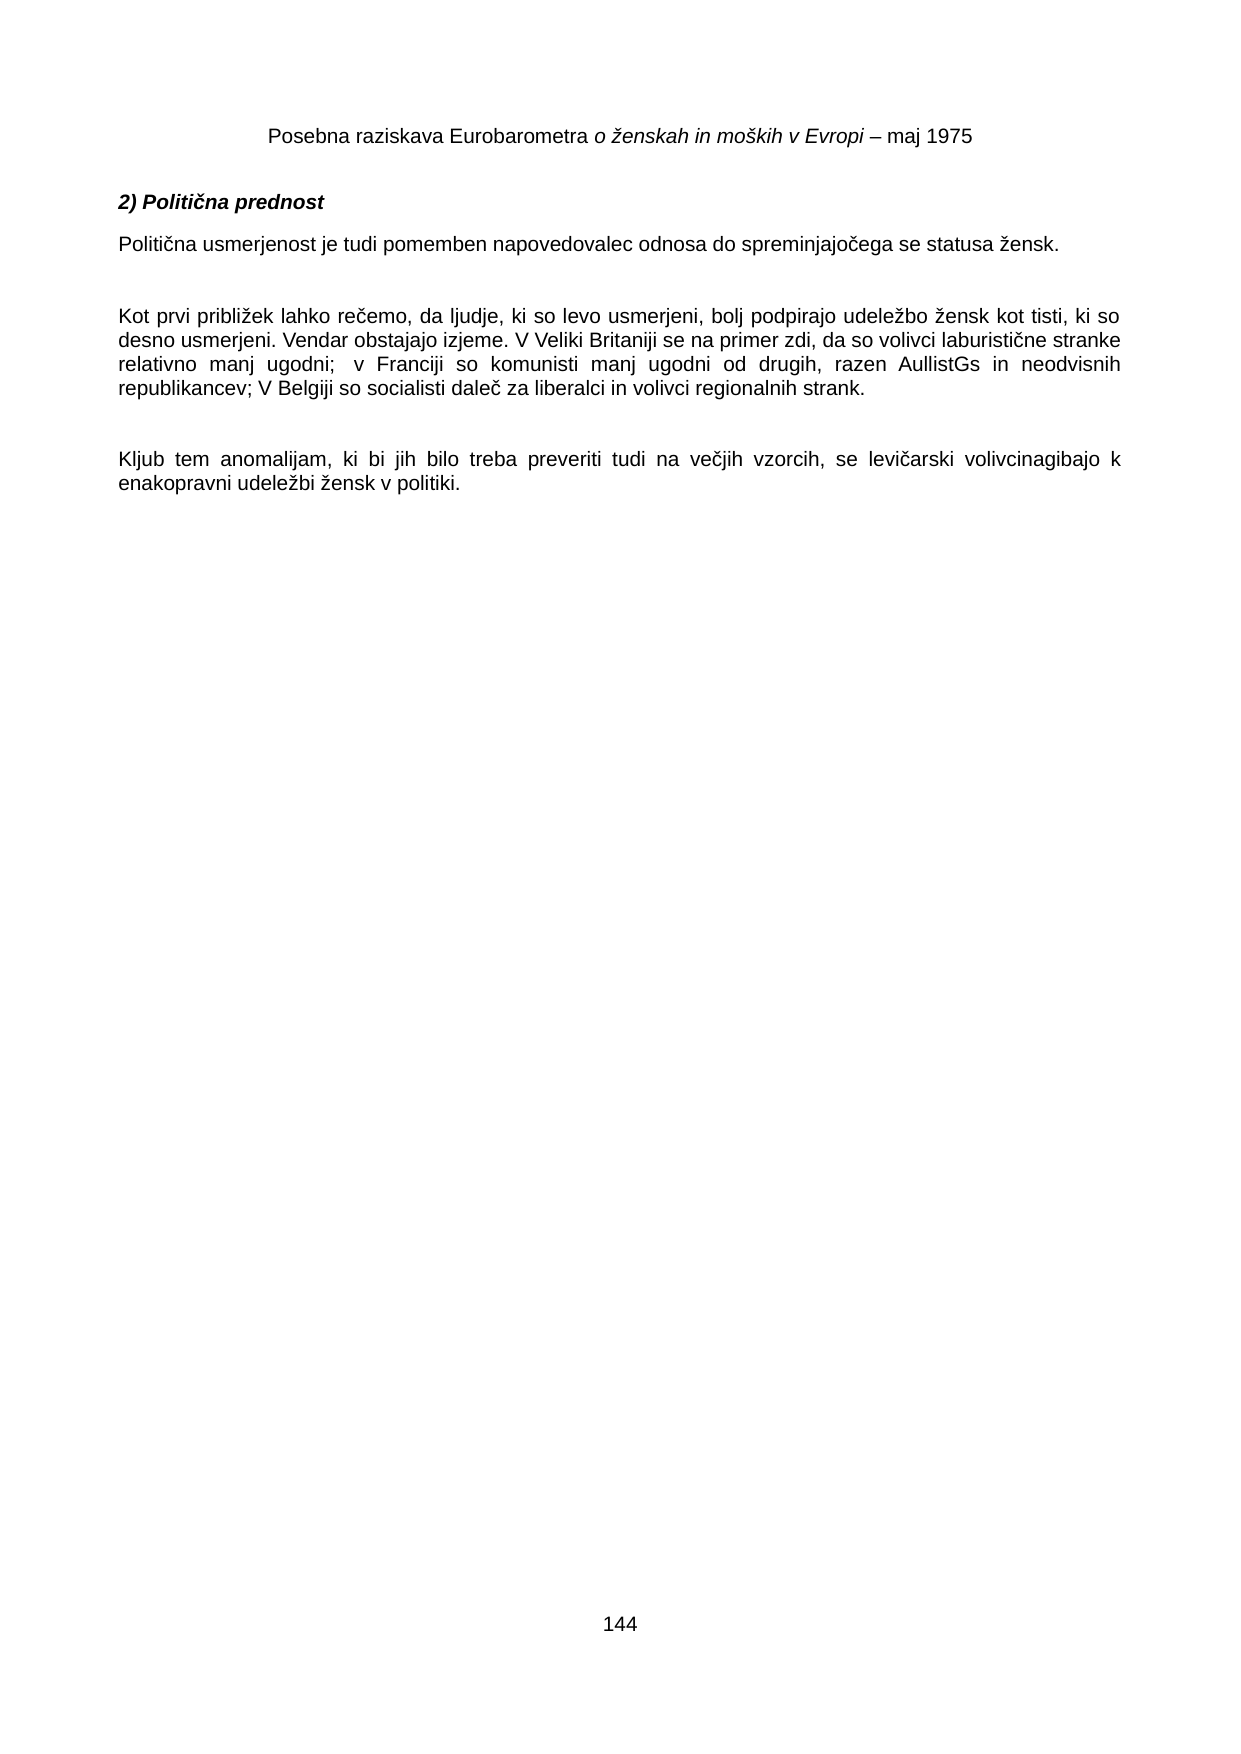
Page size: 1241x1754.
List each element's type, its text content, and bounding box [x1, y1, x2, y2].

subtitle 2) Politična prednost [118, 190, 1122, 214]
text Politična usmerjenost je tudi pomemben napovedovalec odnosa do spreminjajočega se statusa žensk. [118, 232, 1122, 256]
text Kot prvi približek lahko rečemo, da ljudje, ki so levo usmerjeni, bolj podpirajo udeležbo žensk kot tisti, ki so desno usmerjeni. Vendar obstajajo izjeme. V Veliki Britaniji se na primer zdi, da so volivci laburistične stranke relativno manj ugodni; v Franciji so komunisti manj ugodni od drugih, razen AullistGs in neodvisnih republikancev; V Belgiji so socialisti daleč za liberalci in volivci regionalnih strank. [118, 303, 1122, 399]
text Kljub tem anomalijam, ki bi jih bilo treba preveriti tudi na večjih vzorcih, se levičarski volivcinagibajo k enakopravni udeležbi žensk v politiki. [118, 447, 1122, 494]
